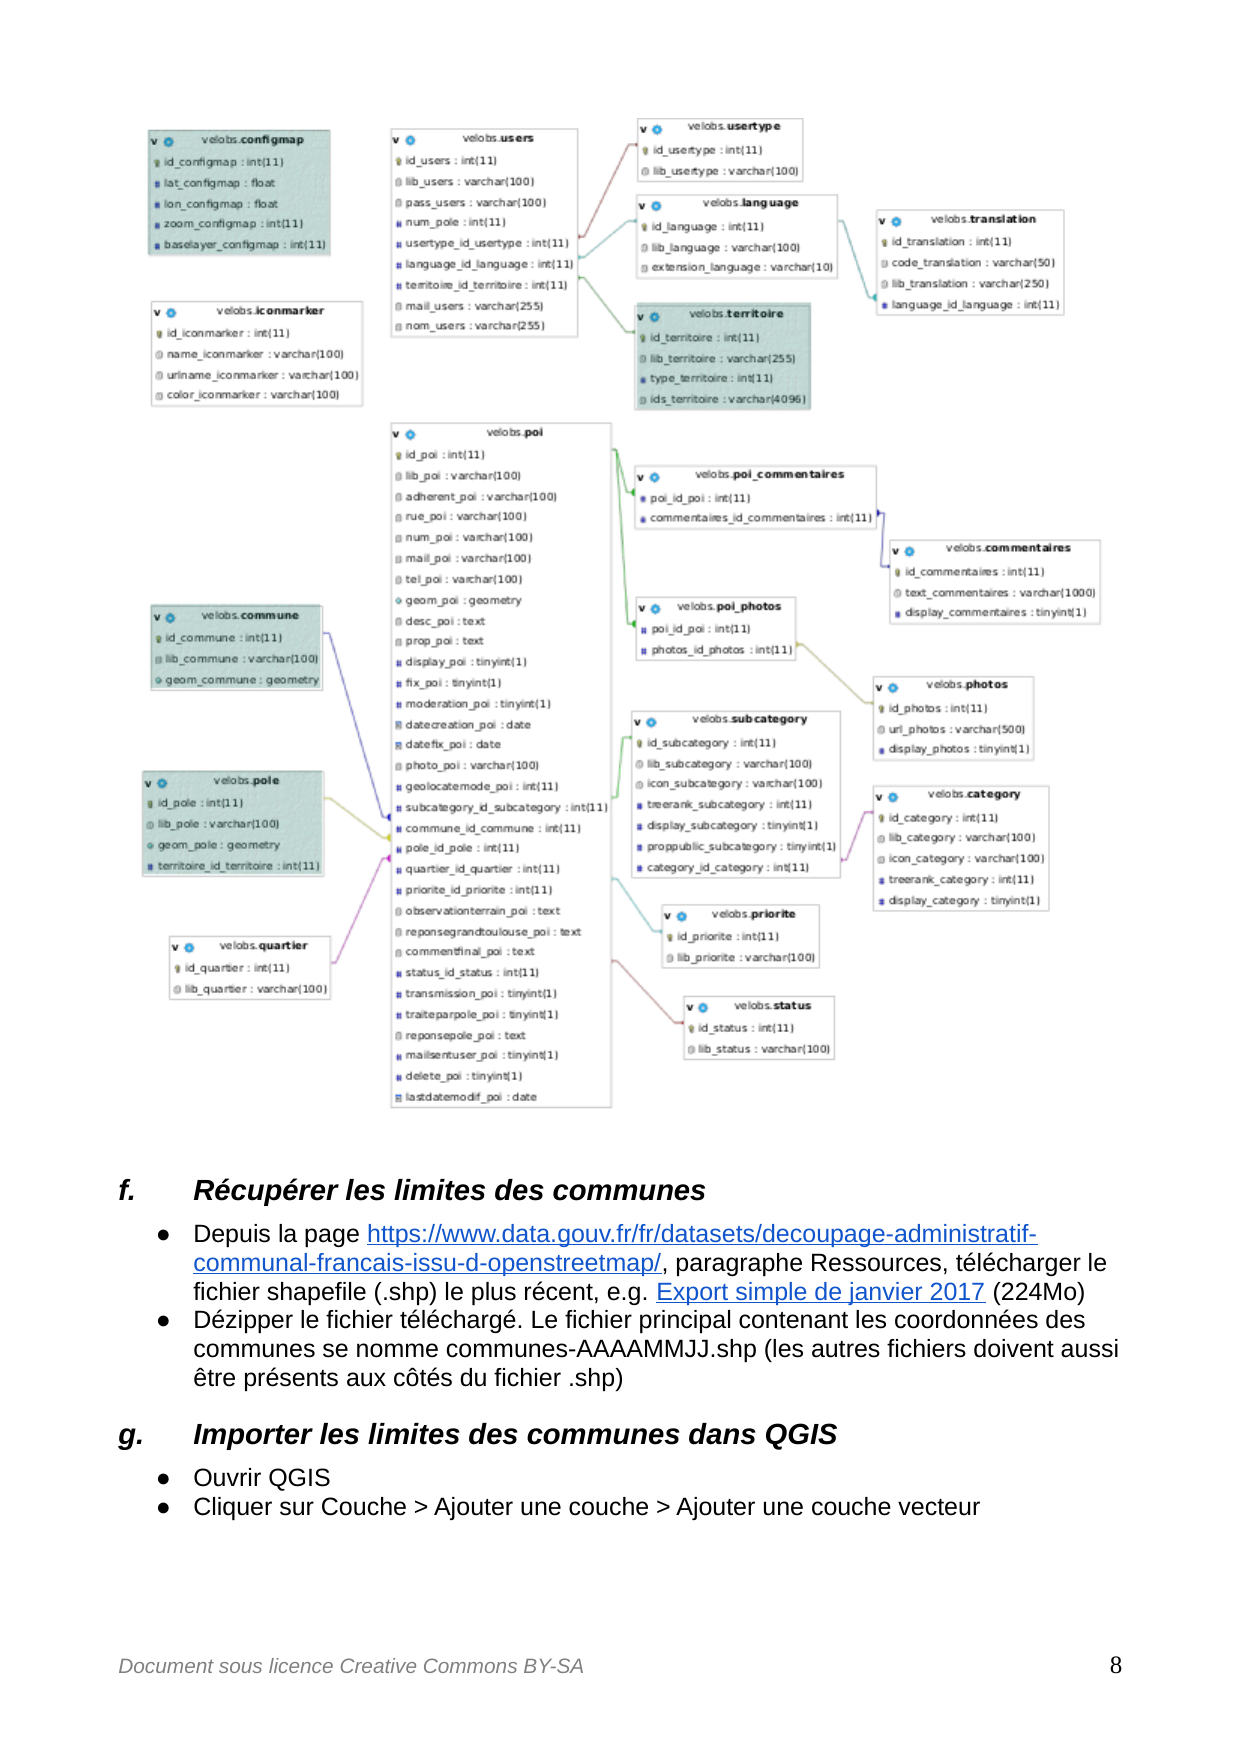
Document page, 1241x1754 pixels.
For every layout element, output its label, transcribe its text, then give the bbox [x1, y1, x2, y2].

subtitle Importer les limites des communes dans QGIS [118, 1417, 1122, 1450]
list Dézipper le fichier téléchargé. Le fichier principal contenant les coordonnées des communes se nomme communes-AAAAMMJJ.shp (les autres fichiers doivent aussi être présents aux côtés du fichier .shp) [156, 1305, 1122, 1392]
subtitle Récupérer les limites des communes [118, 1173, 1122, 1207]
list Cliquer sur Couche > Ajouter une couche > Ajouter une couche vecteur [156, 1491, 1122, 1520]
list Ouvrir QGIS [156, 1463, 1122, 1491]
list Depuis la page https://www.data.gouv.fr/fr/datasets/decoupage-administratif-communal-francais-issu-d-openstreetmap/, paragraphe Ressources, télécharger le fichier shapefile (.shp) le plus récent, e.g. Export simple de janvier 2017 (224Mo) [156, 1219, 1122, 1305]
picture [133, 118, 1107, 1110]
